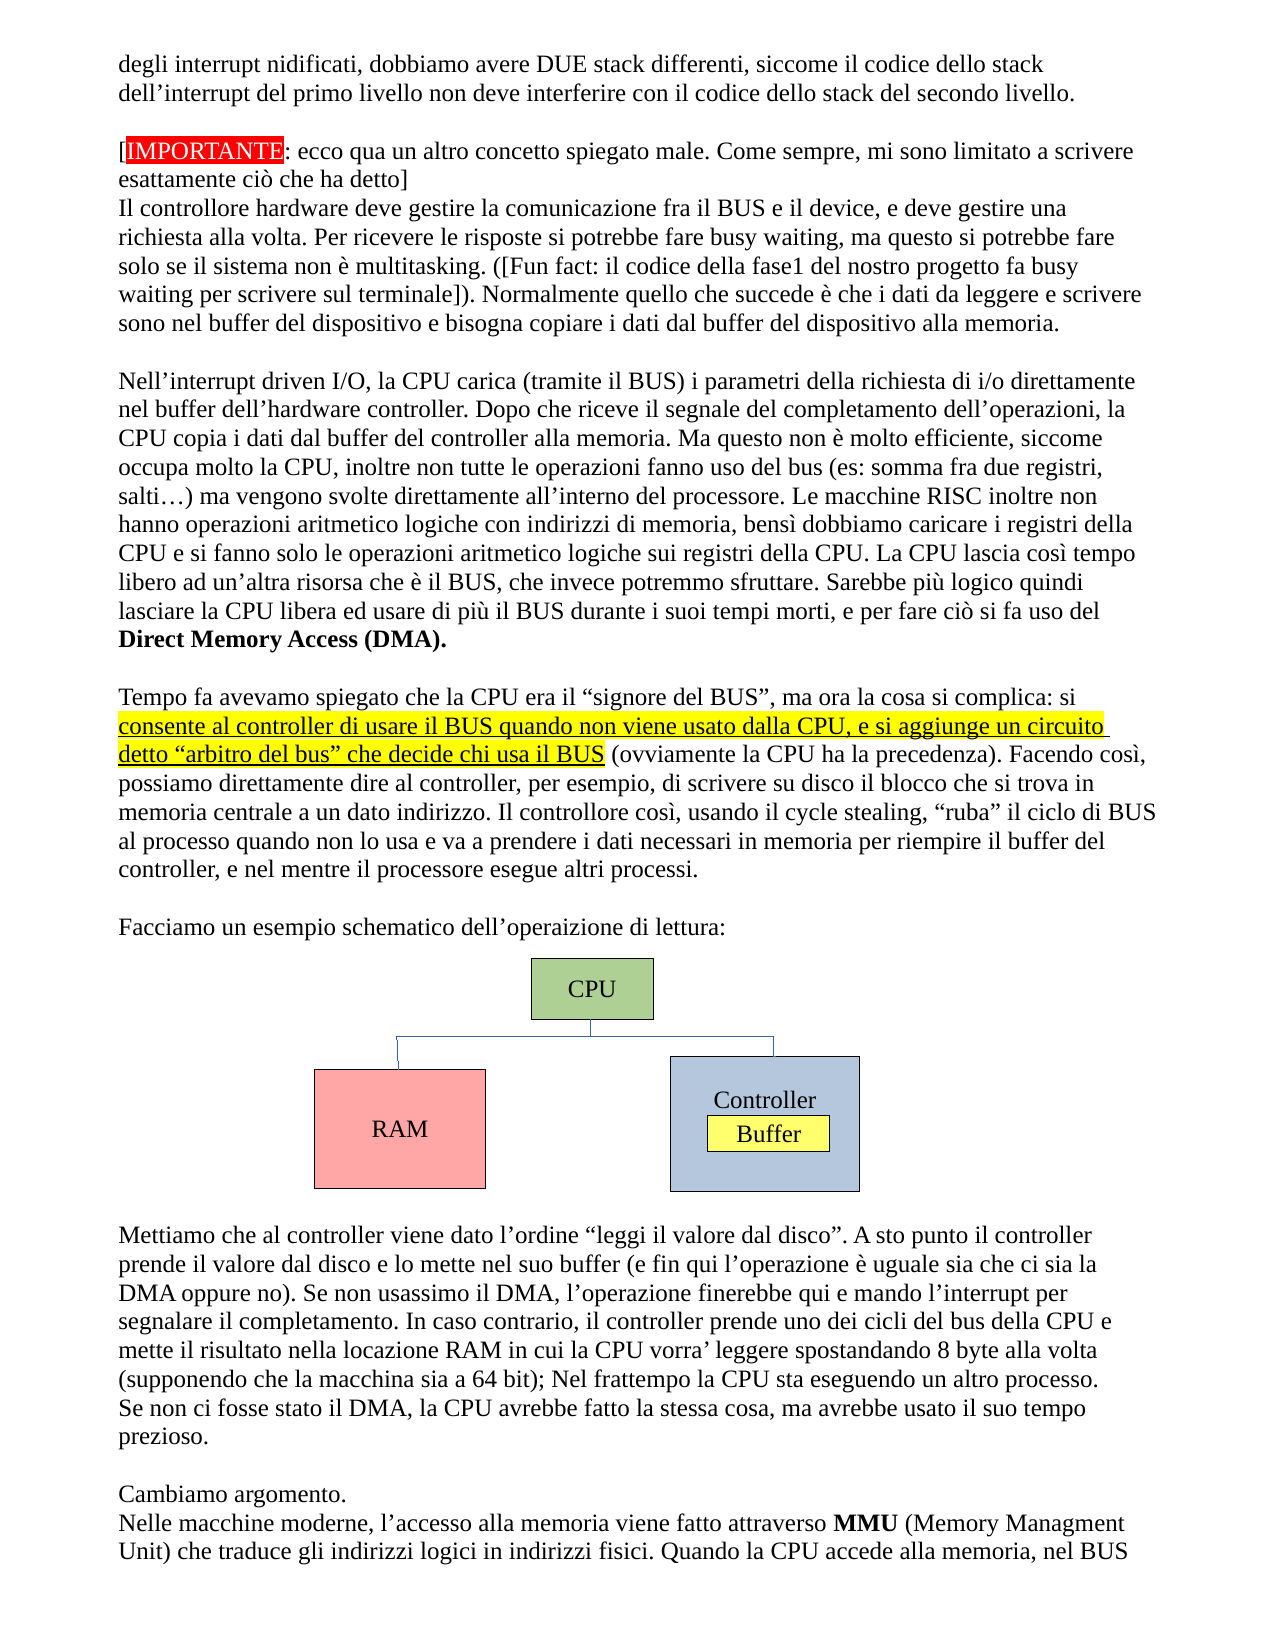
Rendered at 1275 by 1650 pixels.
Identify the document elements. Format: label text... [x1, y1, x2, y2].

text Nell’interrupt driven I/O, la CPU carica (tramite il BUS) i parametri della richiesta di i/o direttamente nel buffer dell’hardware controller. Dopo che riceve il segnale del completamento dell’operazioni, la CPU copia i dati dal buffer del controller alla memoria. Ma questo non è molto efficiente, siccome occupa molto la CPU, inoltre non tutte le operazioni fanno uso del bus (es: somma fra due registri, salti…) ma vengono svolte direttamente all’interno del processore. Le macchine RISC inoltre non hanno operazioni aritmetico logiche con indirizzi di memoria, bensì dobbiamo caricare i registri della CPU e si fanno solo le operazioni aritmetico logiche sui registri della CPU. La CPU lascia così tempo libero ad un’altra risorsa che è il BUS, che invece potremmo sfruttare. Sarebbe più logico quindi lasciare la CPU libera ed usare di più il BUS durante i suoi tempi morti, e per fare ciò si fa uso del Direct Memory Access (DMA). [118, 366, 1157, 653]
text [IMPORTANTE: ecco qua un altro concetto spiegato male. Come sempre, mi sono limitato a scrivere esattamente ciò che ha detto] [118, 136, 1157, 193]
text Tempo fa avevamo spiegato che la CPU era il “signore del BUS”, ma ora la cosa si complica: si consente al controller di usare il BUS quando non viene usato dalla CPU, e si aggiunge un circuito detto “arbitro del bus” che decide chi usa il BUS (ovviamente la CPU ha la precedenza). Facendo così, possiamo direttamente dire al controller, per esempio, di scrivere su disco il blocco che si trova in memoria centrale a un dato indirizzo. Il controllore così, usando il cycle stealing, “ruba” il ciclo di BUS al processo quando non lo usa e va a prendere i dati necessari in memoria per riempire il buffer del controller, e nel mentre il processore esegue altri processi. [118, 682, 1157, 883]
text Facciamo un esempio schematico dell’operaizione di lettura: [118, 912, 1157, 1048]
text Se non ci fosse stato il DMA, la CPU avrebbe fatto la stessa cosa, ma avrebbe usato il suo tempo prezioso. [118, 1393, 1157, 1450]
text Nelle macchine moderne, l’accesso alla memoria viene fatto attraverso MMU (Memory Managment Unit) che traduce gli indirizzi logici in indirizzi fisici. Quando la CPU accede alla memoria, nel BUS [118, 1508, 1157, 1565]
text Il controllore hardware deve gestire la comunicazione fra il BUS e il device, e deve gestire una richiesta alla volta. Per ricevere le risposte si potrebbe fare busy waiting, ma questo si potrebbe fare solo se il sistema non è multitasking. ([Fun fact: il codice della fase1 del nostro progetto fa busy waiting per scrivere sul terminale]). Normalmente quello che succede è che i dati da leggere e scrivere sono nel buffer del dispositivo e bisogna copiare i dati dal buffer del dispositivo alla memoria. [118, 193, 1157, 337]
text degli interrupt nidificati, dobbiamo avere DUE stack differenti, siccome il codice dello stack dell’interrupt del primo livello non deve interferire con il codice dello stack del secondo livello. [118, 49, 1157, 107]
text Cambiamo argomento. [118, 1479, 1157, 1508]
text Mettiamo che al controller viene dato l’ordine “leggi il valore dal disco”. A sto punto il controller prende il valore dal disco e lo mette nel suo buffer (e fin qui l’operazione è uguale sia che ci sia la DMA oppure no). Se non usassimo il DMA, l’operazione finerebbe qui e mando l’interrupt per segnalare il completamento. In caso contrario, il controller prende uno dei cicli del bus della CPU e mette il risultato nella locazione RAM in cui la CPU vorra’ leggere spostandando 8 byte alla volta (supponendo che la macchina sia a 64 bit); Nel frattempo la CPU sta eseguendo un altro processo. [118, 1220, 1157, 1393]
